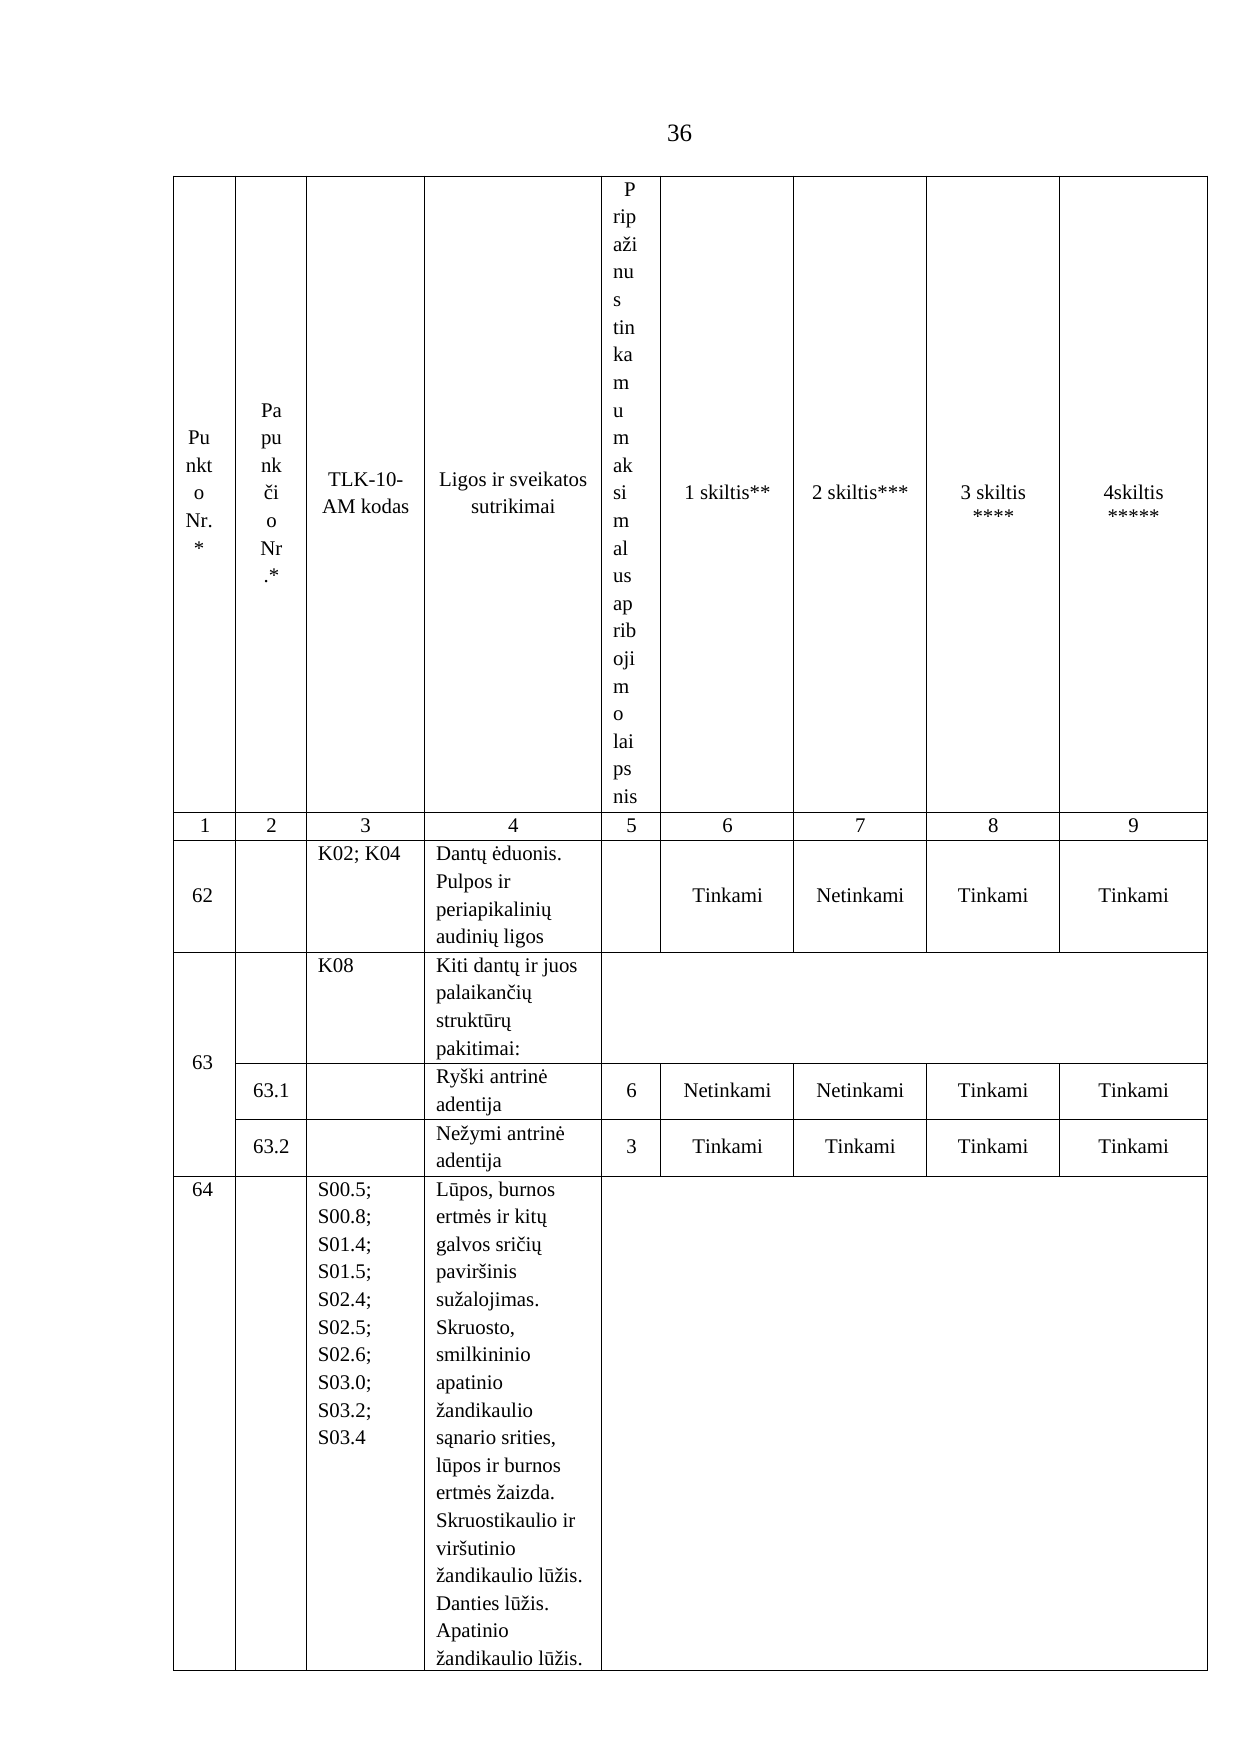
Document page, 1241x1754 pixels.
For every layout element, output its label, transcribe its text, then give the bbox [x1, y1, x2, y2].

table_header 4skiltis ***** [1060, 177, 1207, 812]
table_cell 1 [174, 813, 235, 840]
table_header Ligos ir sveikatos sutrikimai [425, 177, 601, 812]
table_cell Lūpos, burnos ertmės ir kitų galvos sričių paviršinis sužalojimas. Skruosto, smilkininio apatinio žandikaulio sąnario srities, lūpos ir burnos ertmės žaizda. Skruostikaulio ir viršutinio žandikaulio lūžis. Danties lūžis. Apatinio žandikaulio lūžis. [425, 1177, 601, 1670]
table_header Pripažinus tinkamu maksimalus apribojimo laipsnis [602, 177, 660, 812]
table_cell Tinkami [794, 1120, 926, 1176]
table_cell [602, 841, 660, 952]
table_cell Tinkami [1060, 841, 1207, 952]
table_header 1 skiltis** [661, 177, 793, 812]
table_cell 63 [174, 953, 235, 1176]
table_cell 9 [1060, 813, 1207, 840]
table_cell 2 [236, 813, 306, 840]
table_cell Tinkami [1060, 1064, 1207, 1119]
table_cell Tinkami [927, 1064, 1059, 1119]
table_cell [307, 1120, 424, 1176]
table_cell Tinkami [927, 841, 1059, 952]
table_cell Nežymi antrinė adentija [425, 1120, 601, 1176]
table_cell Kiti dantų ir juos palaikančių struktūrų pakitimai: [425, 953, 601, 1063]
table_cell 3 [307, 813, 424, 840]
table_cell [236, 953, 306, 1063]
table_header 2 skiltis*** [794, 177, 926, 812]
table_cell 63.1 [236, 1064, 306, 1119]
table_header TLK-10-AM kodas [307, 177, 424, 812]
table_cell Netinkami [661, 1064, 793, 1119]
table_cell K02; K04 [307, 841, 424, 952]
table_cell Tinkami [927, 1120, 1059, 1176]
table_cell 63.2 [236, 1120, 306, 1176]
table_cell Netinkami [794, 1064, 926, 1119]
table_cell 64 [174, 1177, 235, 1670]
table_cell Ryški antrinė adentija [425, 1064, 601, 1119]
table_cell Netinkami [794, 841, 926, 952]
table_cell 5 [602, 813, 660, 840]
table_cell S00.5; S00.8; S01.4; S01.5; S02.4; S02.5; S02.6; S03.0; S03.2; S03.4 [307, 1177, 424, 1670]
table_header 3 skiltis **** [927, 177, 1059, 812]
table_cell Tinkami [1060, 1120, 1207, 1176]
table_cell 6 [602, 1064, 660, 1119]
table_cell 62 [174, 841, 235, 952]
table_cell Dantų ėduonis. Pulpos ir periapikalinių audinių ligos [425, 841, 601, 952]
table_cell 7 [794, 813, 926, 840]
table_cell Tinkami [661, 1120, 793, 1176]
table_cell [236, 1177, 306, 1670]
table_cell 8 [927, 813, 1059, 840]
table_cell [602, 1177, 1207, 1670]
table_cell 6 [661, 813, 793, 840]
table_cell [307, 1064, 424, 1119]
table_header Punkto Nr.* [174, 177, 235, 812]
table_cell Tinkami [661, 841, 793, 952]
table_header Papunkčio Nr.* [236, 177, 306, 812]
table_cell 3 [602, 1120, 660, 1176]
table_cell [602, 953, 1207, 1063]
table_cell 4 [425, 813, 601, 840]
table_cell K08 [307, 953, 424, 1063]
table_cell [236, 841, 306, 952]
